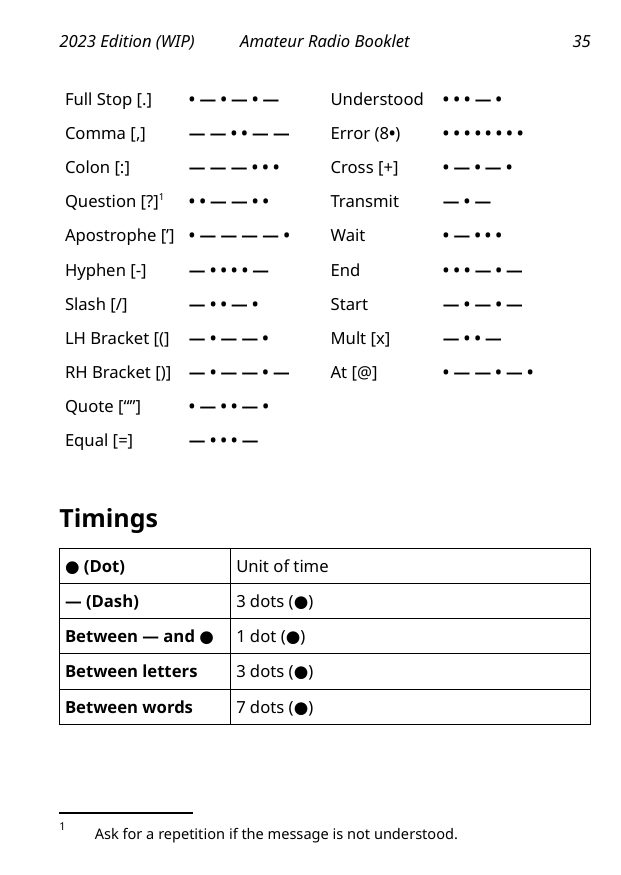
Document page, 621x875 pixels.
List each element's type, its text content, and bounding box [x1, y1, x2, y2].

table_cell 3 dots (●) [231, 654, 590, 688]
table_cell End [325, 253, 437, 287]
table_cell Question [?] [59, 184, 183, 218]
table_cell 1 dot (●) [231, 619, 590, 653]
table_cell — • — • — [437, 287, 591, 321]
table_cell — • — — • — [183, 355, 324, 389]
table_cell Comma [,] [59, 116, 183, 150]
table_cell Apostrophe [’] [59, 218, 183, 252]
table_cell 3 dots (●) [231, 584, 590, 618]
table_cell At [@] [325, 355, 437, 389]
table_cell Error (8•) [325, 116, 437, 150]
table_cell • — — — — • [183, 218, 324, 252]
table_cell — • • — [437, 321, 591, 355]
table_cell Transmit [325, 184, 437, 218]
table_cell Between letters [60, 654, 230, 688]
subtitle Timings [59, 501, 591, 535]
table_cell [325, 423, 437, 457]
table_header • — • — • — [183, 82, 324, 116]
table_cell Start [325, 287, 437, 321]
table_cell [325, 389, 437, 423]
table_cell Colon [:] [59, 150, 183, 184]
table_cell • • — — • • [183, 184, 324, 218]
table_cell Slash [/] [59, 287, 183, 321]
table_cell Quote [“”] [59, 389, 183, 423]
table_header Full Stop [.] [59, 82, 183, 116]
table_cell LH Bracket [(] [59, 321, 183, 355]
table_header Understood [325, 82, 437, 116]
table_cell — • • • • — [183, 253, 324, 287]
table_cell Equal [=] [59, 423, 183, 457]
table_cell Between words [60, 690, 230, 724]
table_cell • — • — • [437, 150, 591, 184]
table_cell Wait [325, 218, 437, 252]
table_cell [437, 389, 591, 423]
table_cell — • — — • [183, 321, 324, 355]
table_cell — • • • — [183, 423, 324, 457]
table_cell • — • • • [437, 218, 591, 252]
table_cell • — • • — • [183, 389, 324, 423]
table_cell — — • • — — [183, 116, 324, 150]
table_cell 7 dots (●) [231, 690, 590, 724]
table_header • • • — • [437, 82, 591, 116]
table_cell • • • • • • • • [437, 116, 591, 150]
table_cell • — — • — • [437, 355, 591, 389]
table_cell — • • — • [183, 287, 324, 321]
table_cell [437, 423, 591, 457]
table_cell — — — • • • [183, 150, 324, 184]
table_cell — • — [437, 184, 591, 218]
table_cell RH Bracket [)] [59, 355, 183, 389]
table_header Unit of time [231, 549, 590, 583]
table_header ● (Dot) [60, 549, 230, 583]
table_cell Mult [x] [325, 321, 437, 355]
table_cell Hyphen [-] [59, 253, 183, 287]
table_cell Cross [+] [325, 150, 437, 184]
table_cell — (Dash) [60, 584, 230, 618]
table_cell Between — and ● [60, 619, 230, 653]
table_cell • • • — • — [437, 253, 591, 287]
